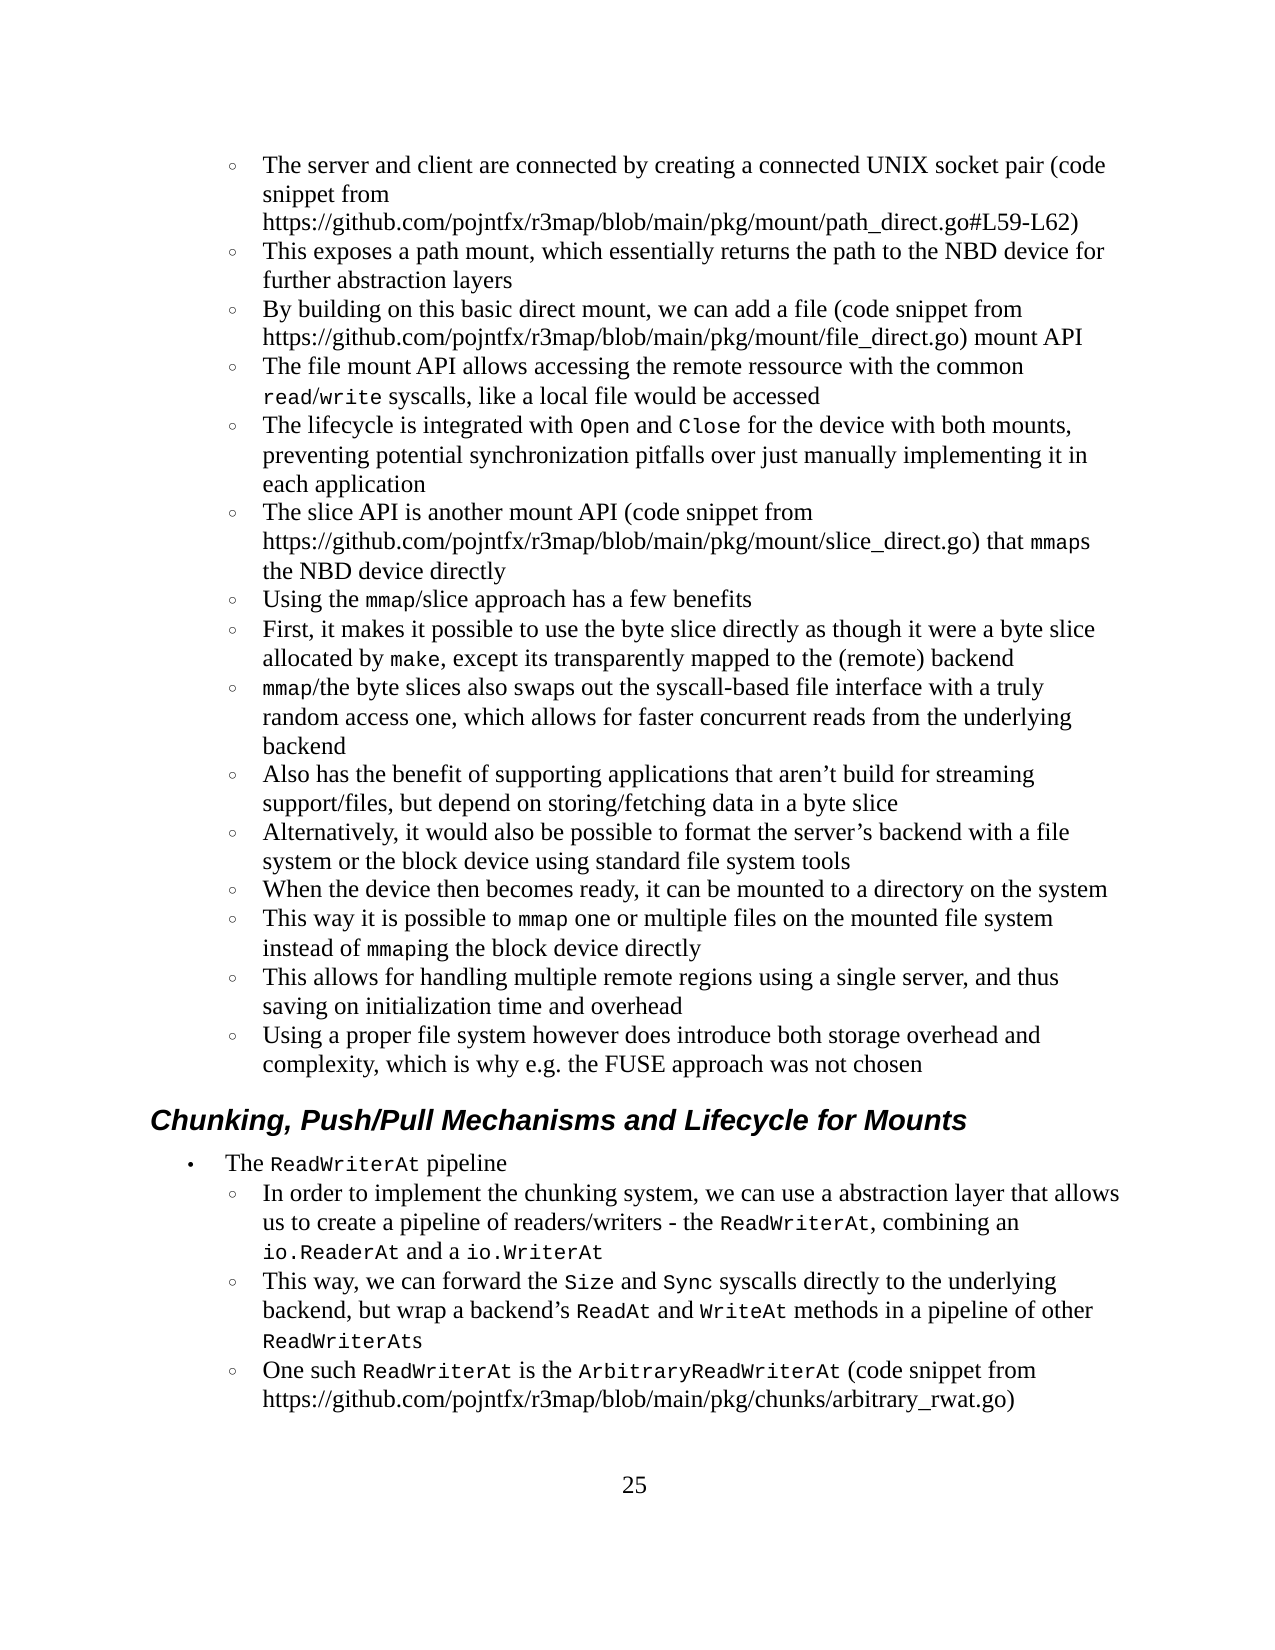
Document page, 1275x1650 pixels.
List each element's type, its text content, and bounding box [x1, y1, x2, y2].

list In order to implement the chunking system, we can use a abstraction layer that allows us to create a pipeline of readers/writers - the ReadWriterAt, combining an io.ReaderAt and a io.WriterAt [225, 1178, 1125, 1266]
subtitle Chunking, Push/Pull Mechanisms and Lifecycle for Mounts [150, 1102, 1125, 1136]
list The slice API is another mount API (code snippet from https://github.com/pojntfx/r3map/blob/main/pkg/mount/slice_direct.go) that mmaps the NBD device directly [225, 497, 1125, 584]
list The server and client are connected by creating a connected UNIX socket pair (code snippet from https://github.com/pojntfx/r3map/blob/main/pkg/mount/path_direct.go#L59-L62) [225, 150, 1125, 236]
list mmap/the byte slices also swaps out the syscall-based file interface with a truly random access one, which allows for faster concurrent reads from the underlying backend [225, 672, 1125, 759]
list The lifecycle is integrated with Open and Close for the device with both mounts, preventing potential synchronization pitfalls over just manually implementing it in each application [225, 410, 1125, 497]
list Using the mmap/slice approach has a few benefits [225, 584, 1125, 614]
list First, it makes it possible to use the byte slice directly as though it were a byte slice allocated by make, except its transparently mapped to the (remote) backend [225, 614, 1125, 672]
list Alternatively, it would also be possible to format the server’s backend with a file system or the block device using standard file system tools [225, 817, 1125, 874]
list By building on this basic direct mount, we can add a file (code snippet from https://github.com/pojntfx/r3map/blob/main/pkg/mount/file_direct.go) mount API [225, 294, 1125, 351]
list This exposes a path mount, which essentially returns the path to the NBD device for further abstraction layers [225, 236, 1125, 294]
list This way, we can forward the Size and Sync syscalls directly to the underlying backend, but wrap a backend’s ReadAt and WriteAt methods in a pipeline of other ReadWriterAts [225, 1266, 1125, 1355]
list This allows for handling multiple remote regions using a single server, and thus saving on initialization time and overhead [225, 962, 1125, 1020]
list Using a proper file system however does introduce both storage overhead and complexity, which is why e.g. the FUSE approach was not chosen [225, 1020, 1125, 1077]
list This way it is possible to mmap one or multiple files on the mounted file system instead of mmaping the block device directly [225, 903, 1125, 962]
list One such ReadWriterAt is the ArbitraryReadWriterAt (code snippet from https://github.com/pojntfx/r3map/blob/main/pkg/chunks/arbitrary_rwat.go) [225, 1355, 1125, 1413]
list When the device then becomes ready, it can be mounted to a directory on the system [225, 874, 1125, 903]
list The ReadWriterAt pipeline [187, 1148, 1125, 1178]
list The file mount API allows accessing the remote ressource with the common read/write syscalls, like a local file would be accessed [225, 351, 1125, 410]
list Also has the benefit of supporting applications that aren’t build for streaming support/files, but depend on storing/fetching data in a byte slice [225, 759, 1125, 817]
